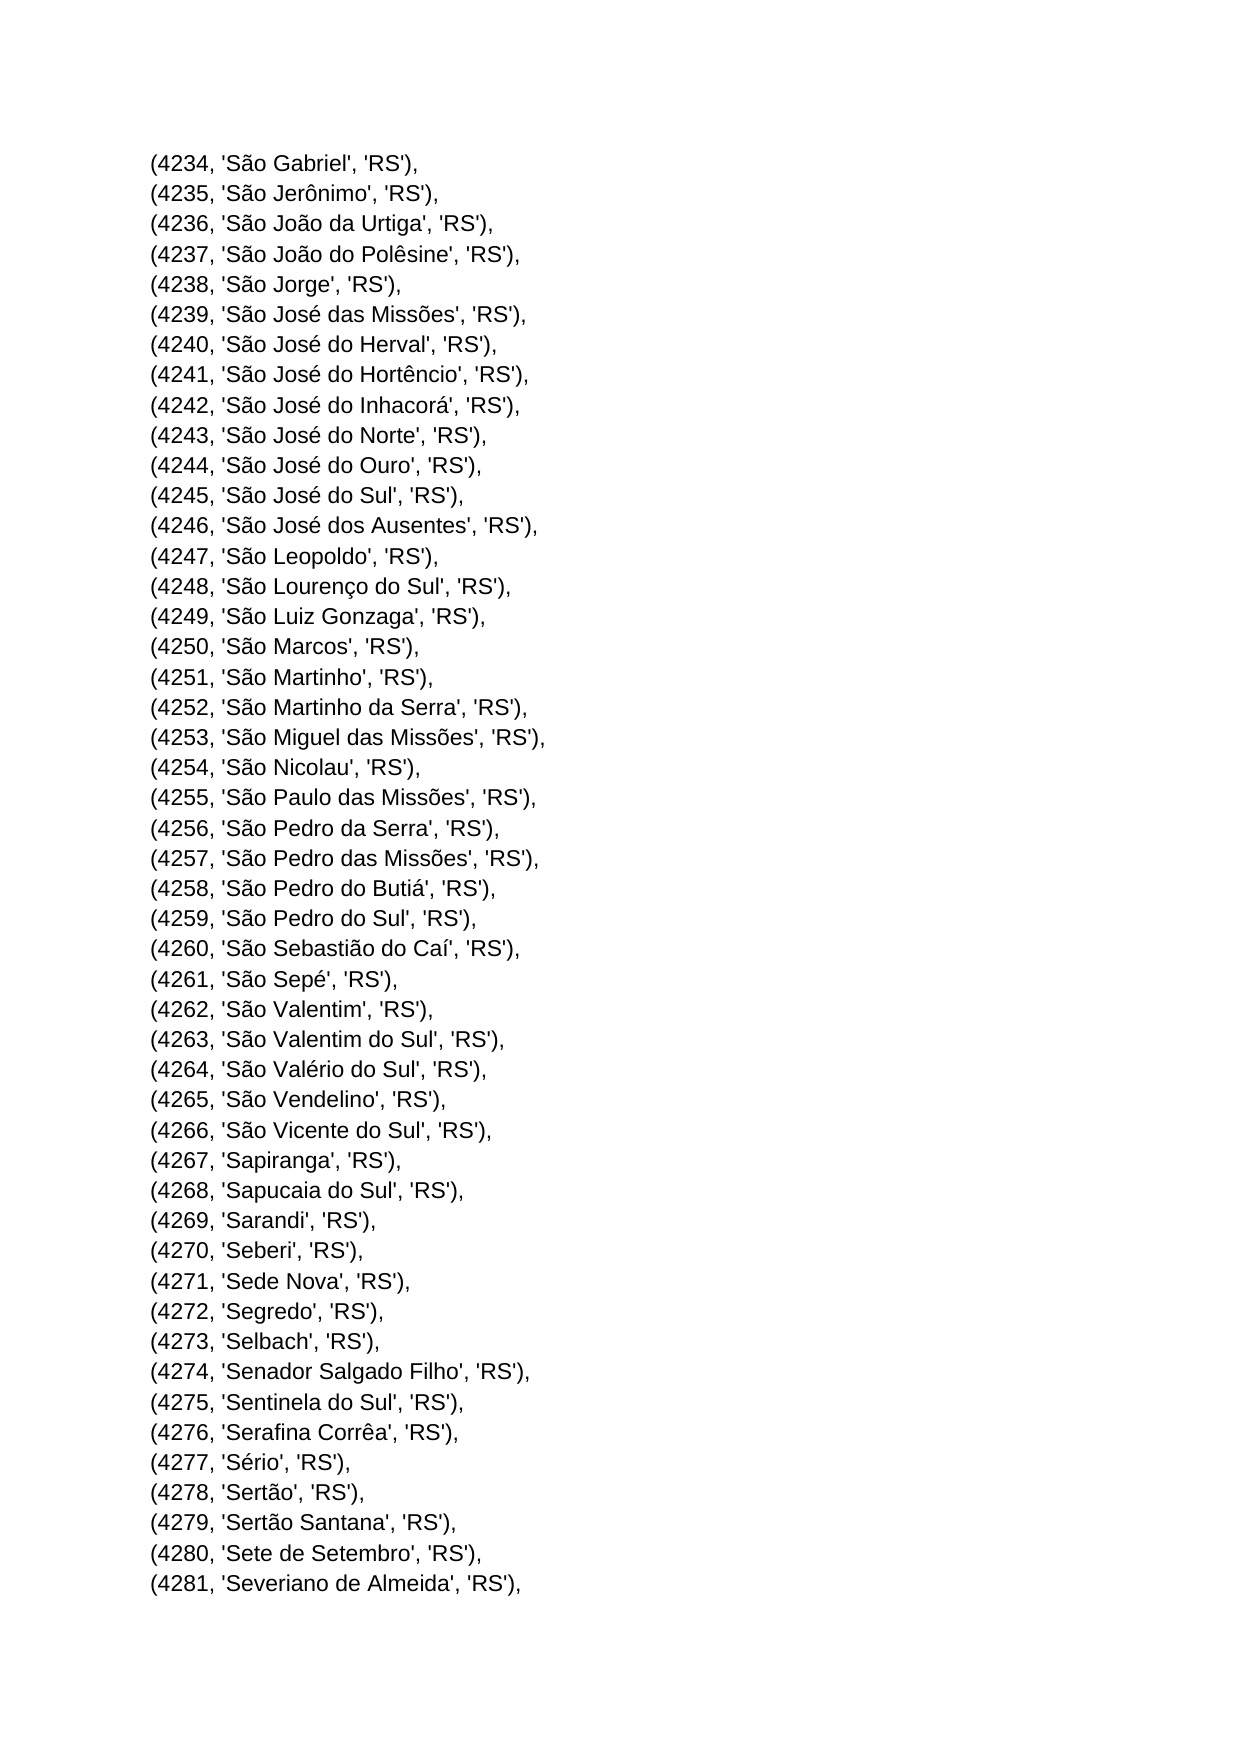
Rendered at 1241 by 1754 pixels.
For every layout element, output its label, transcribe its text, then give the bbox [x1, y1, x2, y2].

text (4259, 'São Pedro do Sul', 'RS'), [150, 905, 1090, 932]
text (4241, 'São José do Hortêncio', 'RS'), [150, 361, 1090, 388]
text (4238, 'São Jorge', 'RS'), [150, 271, 1090, 297]
text (4267, 'Sapiranga', 'RS'), [150, 1147, 1090, 1173]
text (4279, 'Sertão Santana', 'RS'), [150, 1509, 1090, 1536]
text (4239, 'São José das Missões', 'RS'), [150, 301, 1090, 327]
text (4272, 'Segredo', 'RS'), [150, 1298, 1090, 1324]
text (4271, 'Sede Nova', 'RS'), [150, 1268, 1090, 1294]
text (4258, 'São Pedro do Butiá', 'RS'), [150, 875, 1090, 901]
text (4274, 'Senador Salgado Filho', 'RS'), [150, 1358, 1090, 1385]
text (4257, 'São Pedro das Missões', 'RS'), [150, 845, 1090, 871]
text (4248, 'São Lourenço do Sul', 'RS'), [150, 573, 1090, 599]
text (4260, 'São Sebastião do Caí', 'RS'), [150, 935, 1090, 962]
text (4262, 'São Valentim', 'RS'), [150, 996, 1090, 1022]
text (4265, 'São Vendelino', 'RS'), [150, 1086, 1090, 1113]
text (4244, 'São José do Ouro', 'RS'), [150, 452, 1090, 478]
text (4278, 'Sertão', 'RS'), [150, 1479, 1090, 1506]
text (4249, 'São Luiz Gonzaga', 'RS'), [150, 603, 1090, 629]
text (4275, 'Sentinela do Sul', 'RS'), [150, 1388, 1090, 1415]
text (4242, 'São José do Inhacorá', 'RS'), [150, 392, 1090, 418]
text (4237, 'São João do Polêsine', 'RS'), [150, 241, 1090, 267]
text (4255, 'São Paulo das Missões', 'RS'), [150, 784, 1090, 811]
text (4263, 'São Valentim do Sul', 'RS'), [150, 1026, 1090, 1052]
text (4254, 'São Nicolau', 'RS'), [150, 754, 1090, 781]
text (4281, 'Severiano de Almeida', 'RS'), [150, 1570, 1090, 1596]
text (4253, 'São Miguel das Missões', 'RS'), [150, 724, 1090, 750]
text (4243, 'São José do Norte', 'RS'), [150, 422, 1090, 448]
text (4276, 'Serafina Corrêa', 'RS'), [150, 1419, 1090, 1445]
text (4270, 'Seberi', 'RS'), [150, 1237, 1090, 1264]
text (4277, 'Sério', 'RS'), [150, 1449, 1090, 1475]
text (4234, 'São Gabriel', 'RS'), [150, 150, 1090, 176]
text (4235, 'São Jerônimo', 'RS'), [150, 180, 1090, 207]
text (4256, 'São Pedro da Serra', 'RS'), [150, 814, 1090, 841]
text (4251, 'São Martinho', 'RS'), [150, 663, 1090, 690]
text (4280, 'Sete de Setembro', 'RS'), [150, 1539, 1090, 1566]
text (4264, 'São Valério do Sul', 'RS'), [150, 1056, 1090, 1083]
text (4247, 'São Leopoldo', 'RS'), [150, 543, 1090, 569]
text (4268, 'Sapucaia do Sul', 'RS'), [150, 1177, 1090, 1203]
text (4269, 'Sarandi', 'RS'), [150, 1207, 1090, 1234]
text (4252, 'São Martinho da Serra', 'RS'), [150, 694, 1090, 720]
text (4245, 'São José do Sul', 'RS'), [150, 482, 1090, 509]
text (4266, 'São Vicente do Sul', 'RS'), [150, 1117, 1090, 1143]
text (4246, 'São José dos Ausentes', 'RS'), [150, 512, 1090, 539]
text (4250, 'São Marcos', 'RS'), [150, 633, 1090, 660]
text (4236, 'São João da Urtiga', 'RS'), [150, 210, 1090, 237]
text (4273, 'Selbach', 'RS'), [150, 1328, 1090, 1354]
text (4261, 'São Sepé', 'RS'), [150, 966, 1090, 992]
text (4240, 'São José do Herval', 'RS'), [150, 331, 1090, 358]
